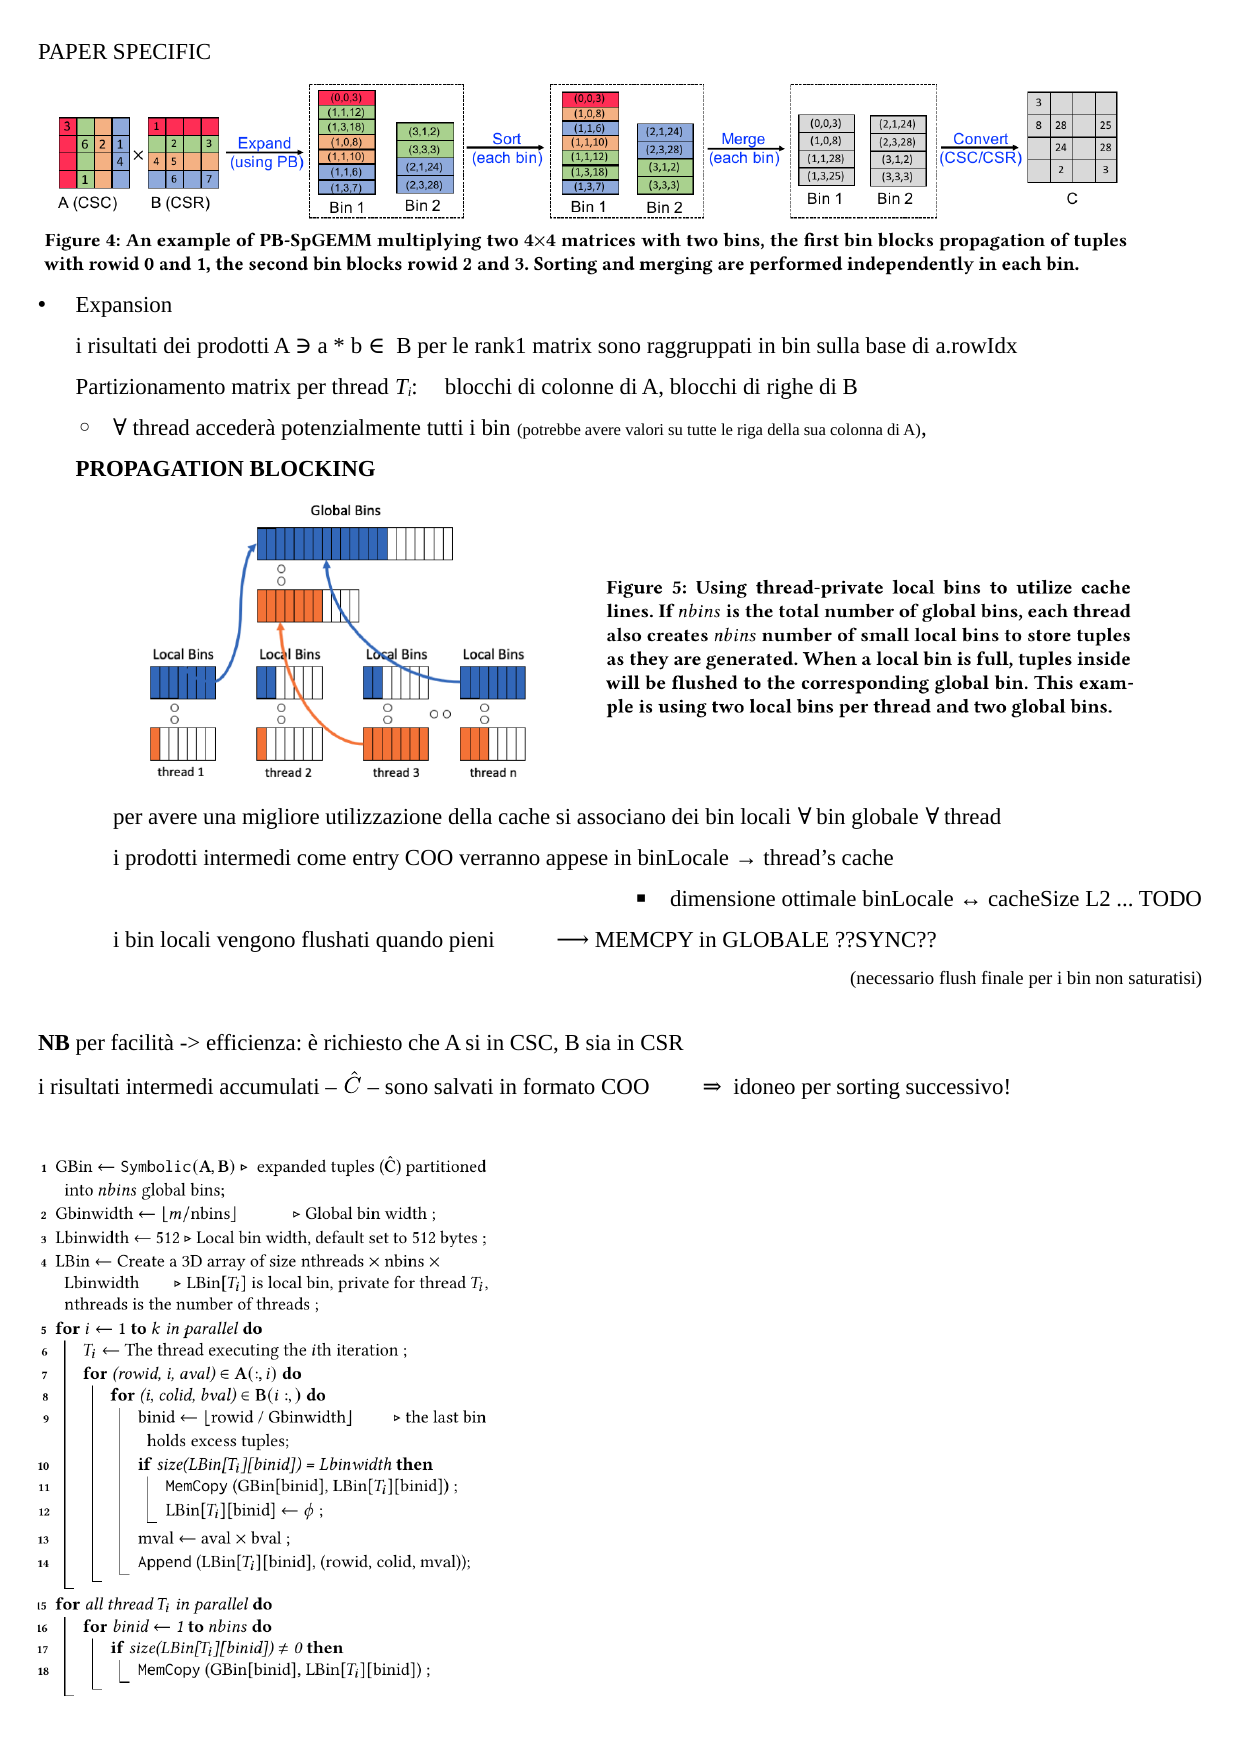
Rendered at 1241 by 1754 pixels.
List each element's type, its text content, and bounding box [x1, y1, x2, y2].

list Partizionamento matrix per thread Ti: blocchi di colonne di A, blocchi di righe di B [38, 373, 1202, 400]
text PAPER SPECIFIC [38, 38, 1202, 64]
text NB per facilità -> efficienza: è richiesto che A si in CSC, B sia in CSR [38, 1029, 1202, 1056]
picture [75, 496, 1133, 789]
list ∀ thread accederà potenzialmente tutti i bin (potrebbe avere valori su tutte le riga della sua colonna di A), [75, 414, 1202, 441]
list i prodotti intermedi come entry COO verranno appese in binLocale → thread’s cache [75, 844, 1202, 870]
picture [37, 78, 1142, 277]
list Expansion [38, 291, 1202, 318]
list PROPAGATION BLOCKING [38, 455, 1202, 482]
list (necessario flush finale per i bin non saturatisi) [113, 967, 1202, 988]
list per avere una migliore utilizzazione della cache si associano dei bin locali ∀ bin globale ∀ thread [75, 803, 1202, 829]
list i risultati dei prodotti A ∋ a * b ∈ B per le rank1 matrix sono raggruppati in bin sulla base di a.rowIdx [38, 332, 1202, 359]
list dimensione ottimale binLocale ↔ cacheSize L2 ... TODO [113, 885, 1202, 911]
picture [37, 1154, 559, 1700]
list i bin locali vengono flushati quando pieni ⟶ MEMCPY in GLOBALE ??SYNC?? [75, 926, 1202, 952]
text i risultati intermedi accumulati – – sono salvati in formato COO ⇒ idoneo per sorting successivo! [38, 1070, 1202, 1099]
